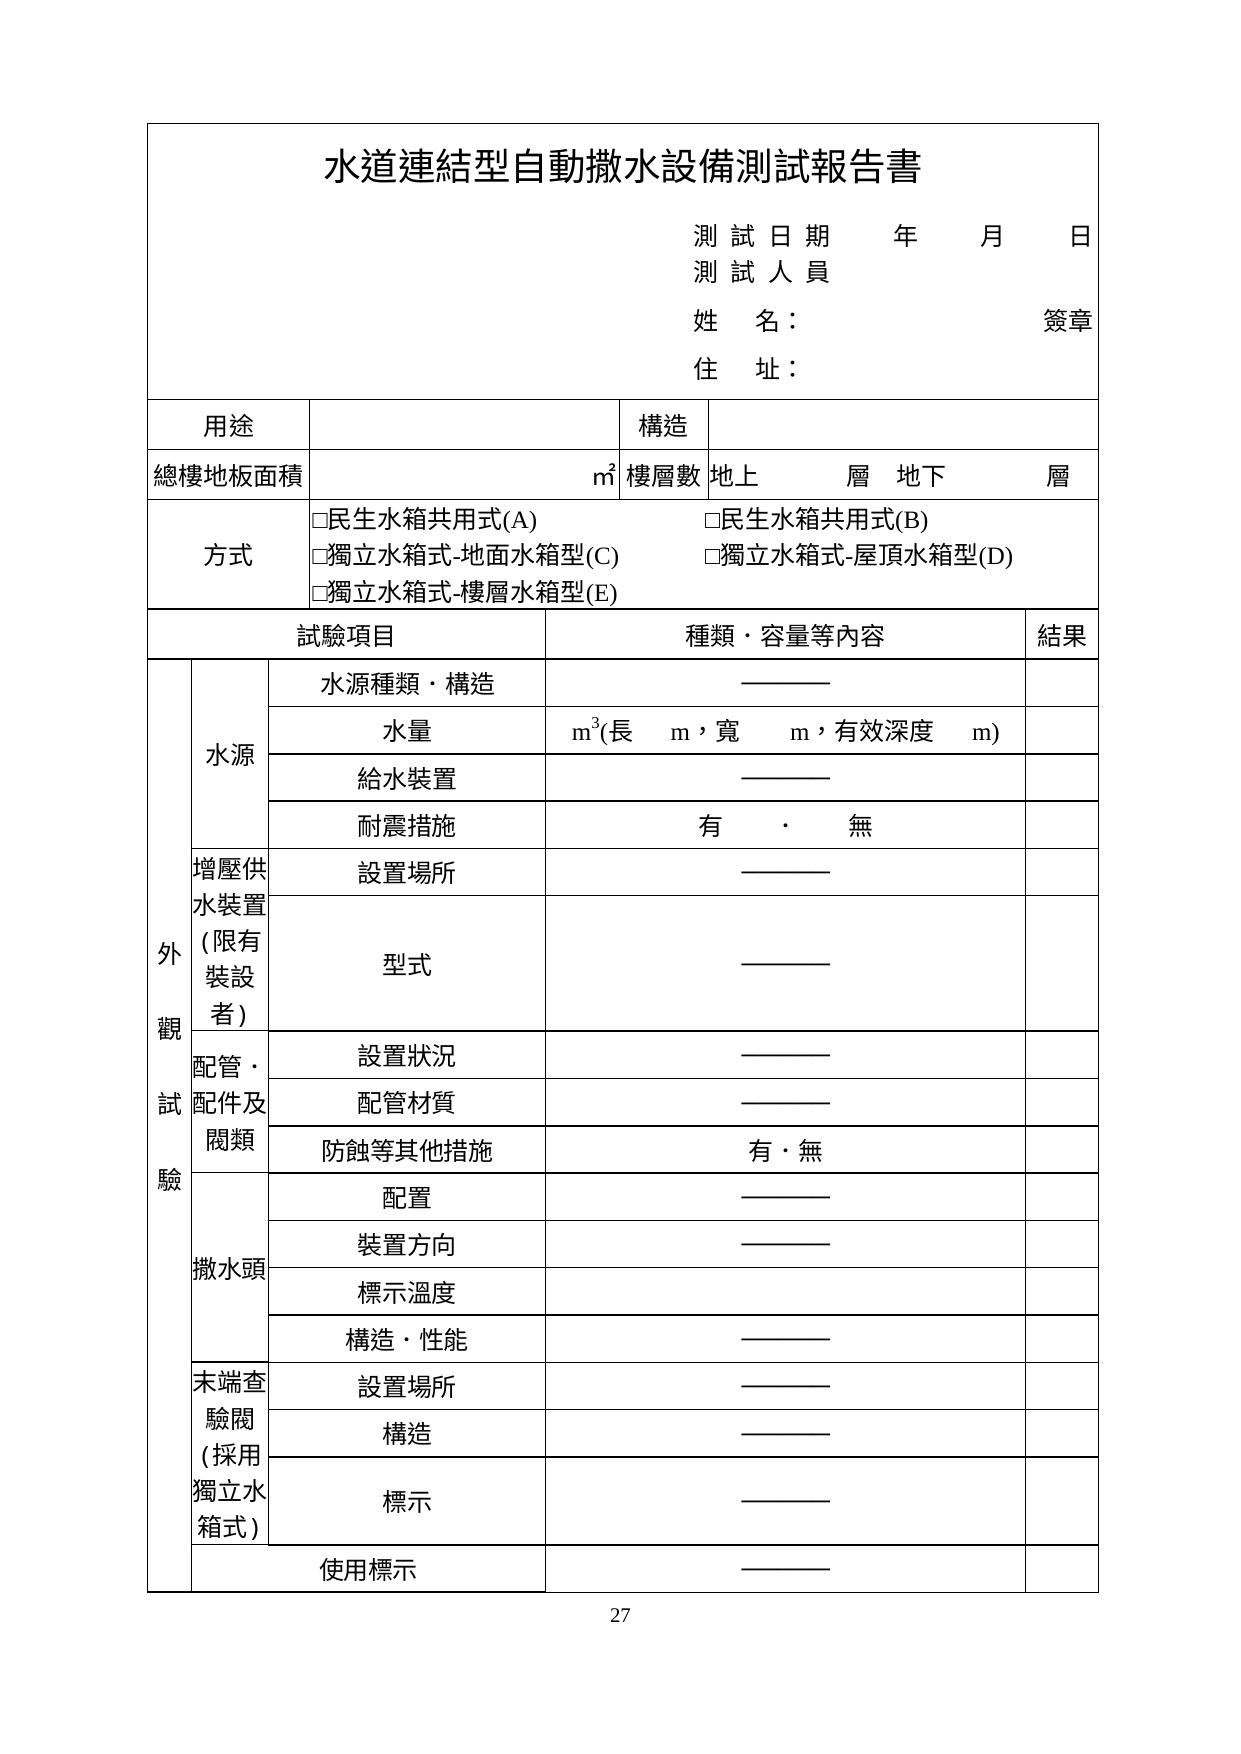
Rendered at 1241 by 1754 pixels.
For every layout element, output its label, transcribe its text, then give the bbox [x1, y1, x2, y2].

table_cell 測 試 日 期 年 月 日 測 試 人 員 姓 名： 簽章 住 址： [148, 204, 1098, 398]
table_cell [1026, 1032, 1098, 1078]
table_cell 樓層數 [620, 450, 708, 498]
table_cell ㎡ [310, 450, 619, 498]
table_cell 總樓地板面積 [148, 450, 309, 498]
table_cell [1026, 896, 1098, 1030]
table_cell [709, 400, 1098, 448]
table_cell [148, 1544, 191, 1591]
table_cell 配置 [269, 1174, 545, 1219]
table_cell 配管材質 [269, 1079, 545, 1125]
table_cell [1026, 1458, 1098, 1544]
table_cell 外 觀 試 驗 [148, 660, 191, 1544]
table_cell [1026, 802, 1098, 847]
table_cell 有 ． 無 [546, 802, 1025, 847]
table_cell 結果 [1026, 610, 1098, 658]
table_cell [1026, 1363, 1098, 1409]
table_cell [310, 400, 619, 448]
table_cell ───── [546, 1079, 1025, 1125]
table_cell 構造 [620, 400, 708, 448]
table_cell 給水裝置 [269, 755, 545, 800]
table_cell 水源種類．構造 [269, 660, 545, 706]
table_cell 構造 [269, 1410, 545, 1456]
table_cell 水量 [269, 707, 545, 753]
table_cell [1026, 849, 1098, 895]
table_cell 設置狀況 [269, 1032, 545, 1078]
table_cell [1026, 1546, 1098, 1591]
table_cell 用途 [148, 400, 309, 448]
table_cell ───── [546, 755, 1025, 800]
table_cell 使用標示 [192, 1545, 545, 1591]
table_cell [1026, 1174, 1098, 1219]
table_cell [1026, 1127, 1098, 1172]
table_cell 裝置方向 [269, 1221, 545, 1267]
table_cell m3(長 m，寬 m，有效深度 m) [546, 707, 1025, 753]
table_cell ───── [546, 1316, 1025, 1361]
table_cell ───── [546, 1363, 1025, 1409]
table_cell □民生水箱共用式(A) □獨立水箱式-地面水箱型(C) □獨立水箱式-樓層水箱型(E) [310, 500, 704, 608]
table_cell 配管．配件及閥類 [192, 1031, 268, 1172]
table_cell 種類．容量等內容 [546, 610, 1025, 658]
table_cell ───── [546, 896, 1025, 1030]
table_cell 地上 層 地下 層 [709, 450, 1098, 498]
table_cell ───── [546, 1546, 1025, 1591]
table_cell 防蝕等其他措施 [269, 1127, 545, 1172]
table_header 水道連結型自動撒水設備測試報告書 [148, 124, 1098, 203]
table_cell 設置場所 [269, 1363, 545, 1409]
table_cell ───── [546, 1032, 1025, 1078]
table_cell [1026, 1410, 1098, 1456]
table_cell ───── [546, 660, 1025, 706]
table_cell 試驗項目 [148, 610, 545, 658]
table_cell ───── [546, 1410, 1025, 1456]
table_cell [1026, 707, 1098, 753]
table_cell 耐震措施 [269, 802, 545, 847]
table_cell 標示 [269, 1458, 545, 1544]
table_cell [1026, 1268, 1098, 1314]
table_cell 增壓供水裝置(限有裝設者) [192, 849, 268, 1030]
table_cell 標示溫度 [269, 1268, 545, 1314]
table_cell ───── [546, 1174, 1025, 1219]
table_cell 設置場所 [269, 849, 545, 895]
table_cell 末端查驗閥(採用獨立水箱式) [192, 1363, 268, 1544]
table_cell ───── [546, 849, 1025, 895]
table_cell [1026, 1221, 1098, 1267]
table_cell [1026, 755, 1098, 800]
table_cell [546, 1268, 1025, 1314]
table_cell [1026, 1079, 1098, 1125]
table_cell 水源 [192, 660, 268, 847]
table_cell 型式 [269, 896, 545, 1030]
table_cell [1026, 660, 1098, 706]
table_cell 構造．性能 [269, 1316, 545, 1361]
table_cell 方式 [148, 500, 309, 608]
table_cell ───── [546, 1458, 1025, 1544]
table_cell □民生水箱共用式(B) □獨立水箱式-屋頂水箱型(D) [704, 500, 1098, 608]
table_cell 撒水頭 [192, 1173, 268, 1361]
table_cell 有．無 [546, 1127, 1025, 1172]
table_cell [1026, 1316, 1098, 1361]
table_cell ───── [546, 1221, 1025, 1267]
